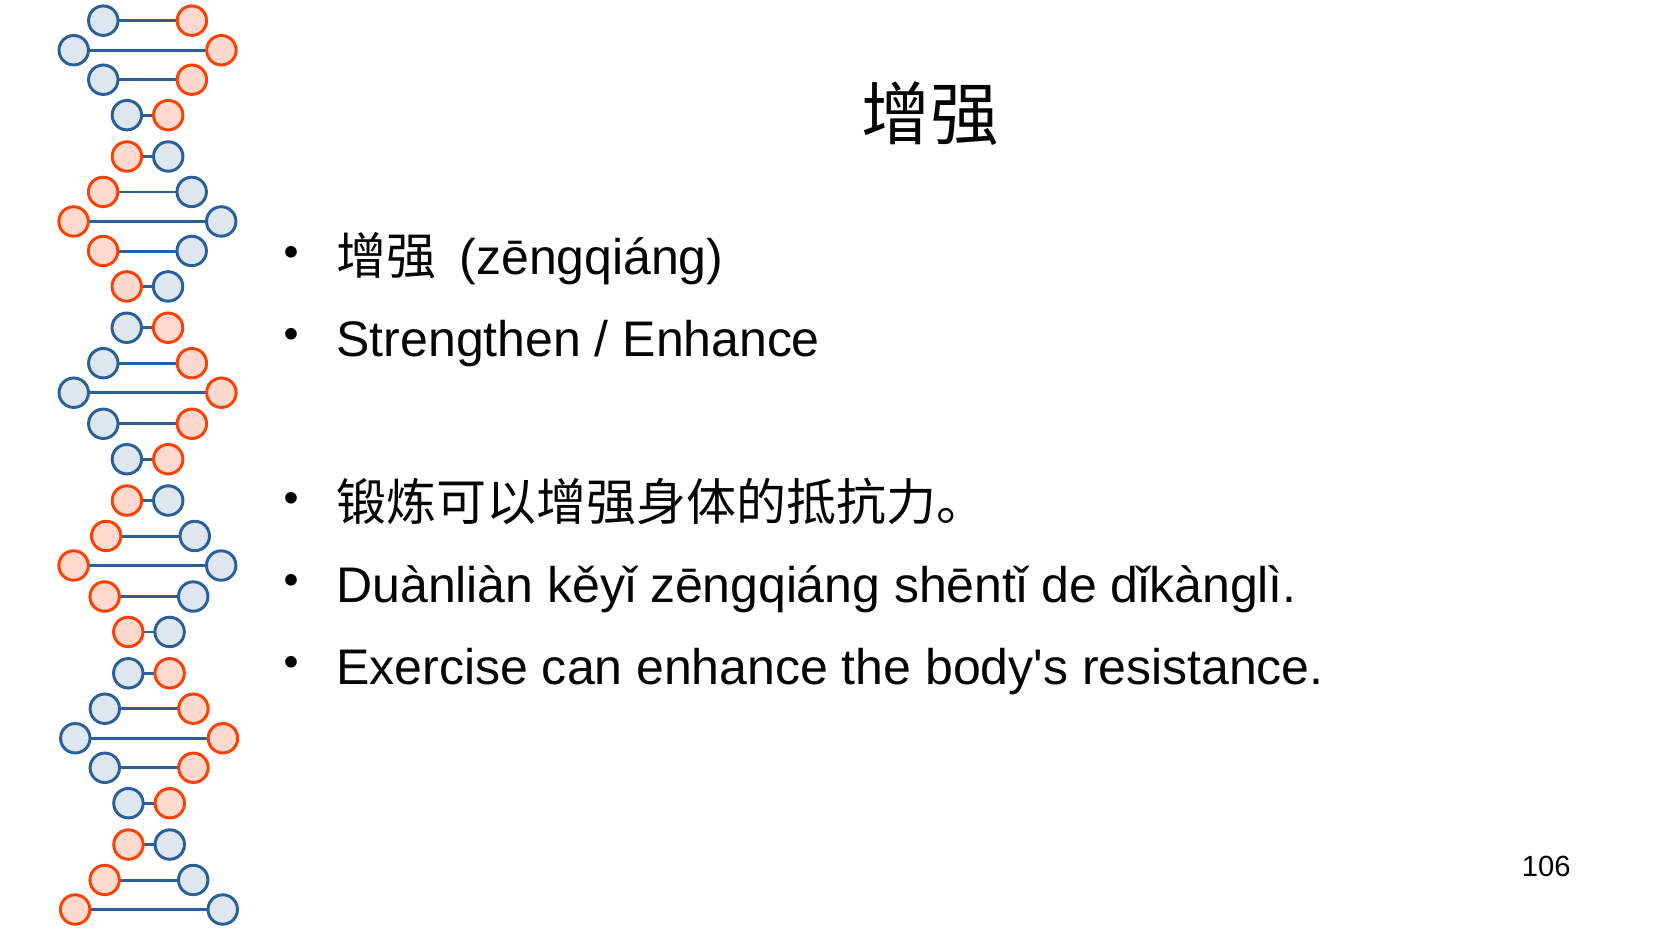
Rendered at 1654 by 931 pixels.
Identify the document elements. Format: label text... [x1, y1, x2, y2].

title 增强 [265, 35, 1595, 189]
list 增强 (zēngqiáng) Strengthen / Enhance 锻炼可以增强身体的抵抗力。 Duànliàn kěyǐ zēngqiáng shēntǐ de dǐkànglì. Exercise can enhance the body's resistance. [265, 224, 1595, 764]
